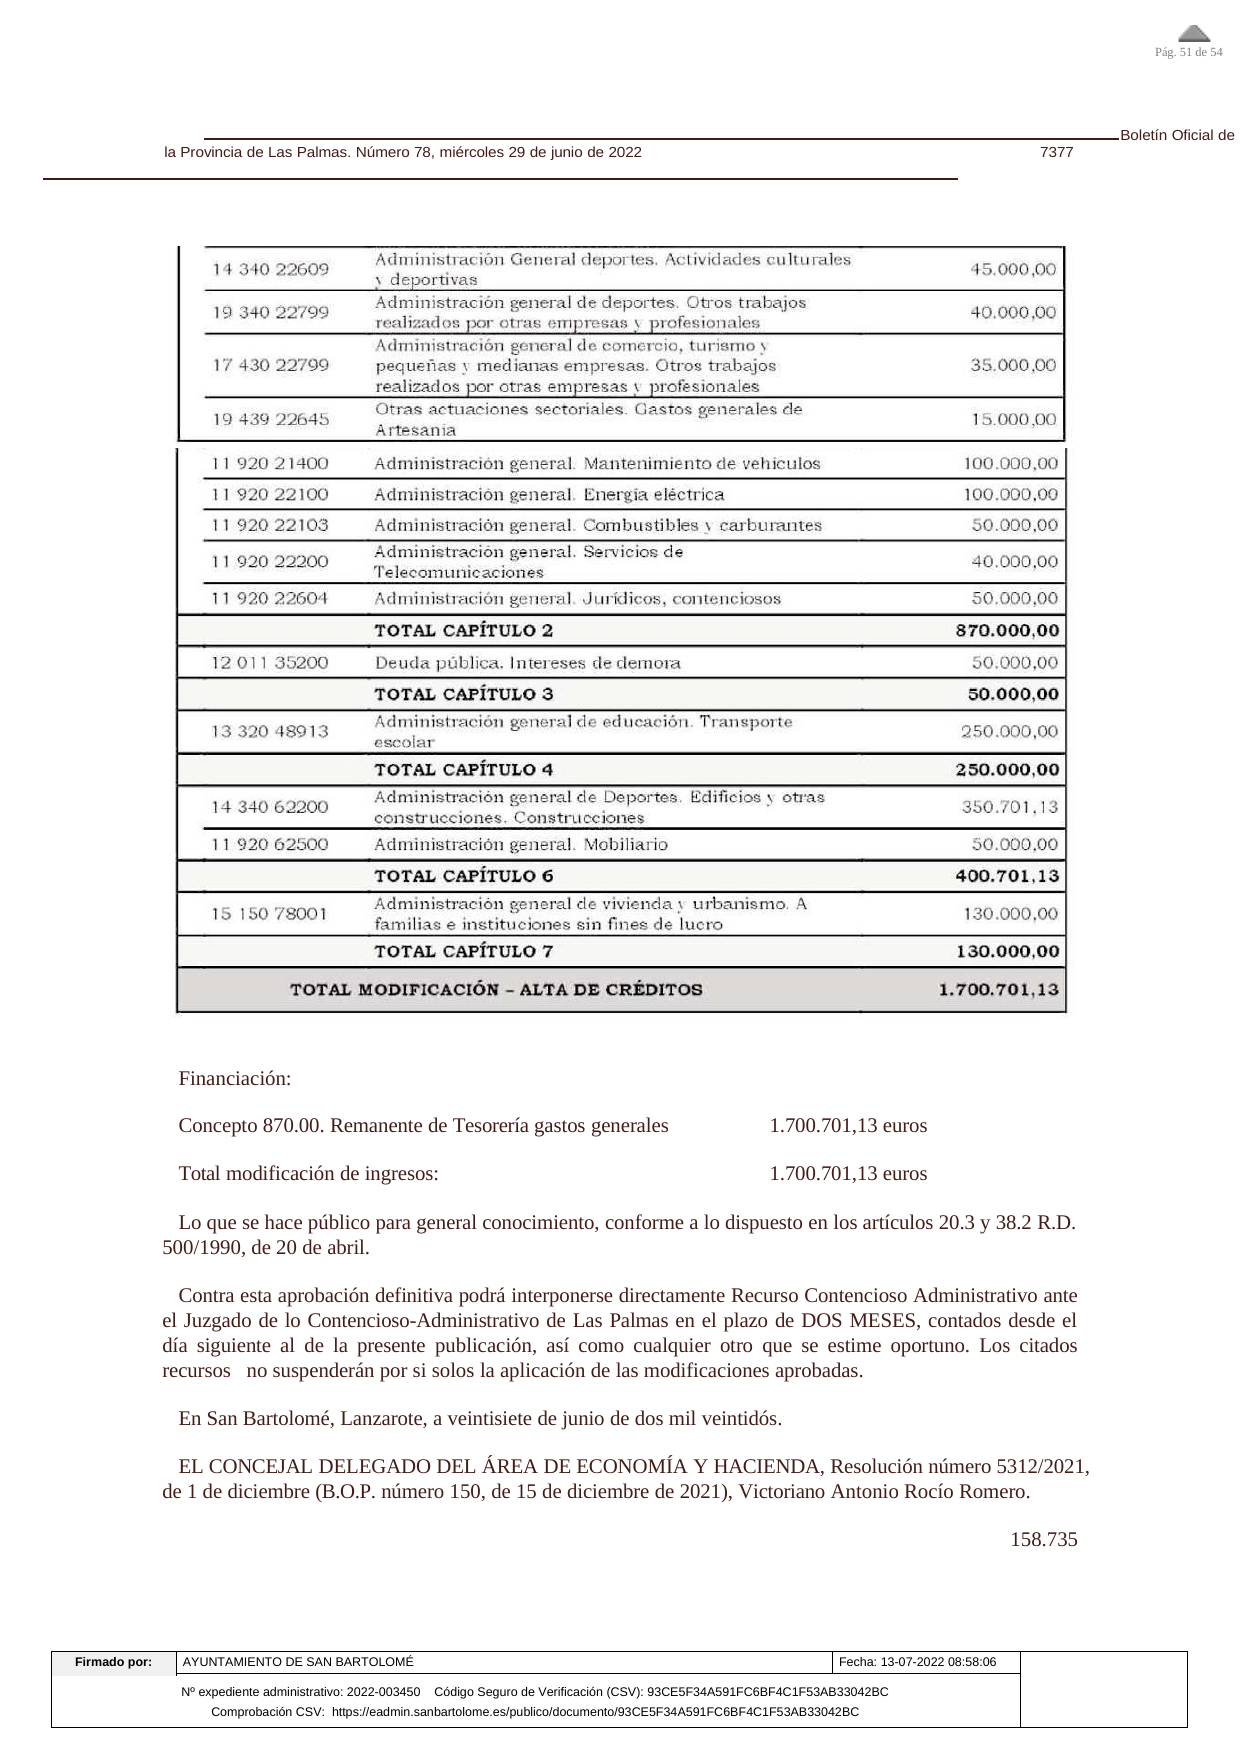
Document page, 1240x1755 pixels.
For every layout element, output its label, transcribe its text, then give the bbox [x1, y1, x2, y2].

picture [168, 448, 1076, 1022]
picture [160, 246, 1077, 447]
text Concepto 870.00. Remanente de Tesorería gastos generales 1.700.701,13 euros Total modificación de ingresos: 1.700.701,13 euros [178, 1113, 930, 1185]
text 158.735 [42, 1527, 1078, 1551]
text Lo que se hace público para general conocimiento, conforme a lo dispuesto en los artículos 20.3 y 38.2 R.D. 500/1990, de 20 de abril. [162, 1210, 1078, 1259]
text Boletín Oficial de la Provincia de Las Palmas. Número 78, miércoles 29 de junio de 2022 7377 [164, 127, 1235, 160]
text En San Bartolomé, Lanzarote, a veintisiete de junio de dos mil veintidós. [178, 1406, 1235, 1430]
text Financiación: [178, 1065, 1235, 1089]
table_header AYUNTAMIENTO DE SAN BARTOLOMÉ [177, 1652, 832, 1673]
picture [1177, 25, 1211, 42]
table_header Fecha: 13-07-2022 08:58:06 [833, 1652, 1020, 1673]
table_header Firmado por: [52, 1652, 176, 1673]
table_cell Nº expediente administrativo: 2022-003450 Código Seguro de Verificación (CSV): 93CE5F34A591FC6BF4C1F53AB33042BC Comprobación CSV: https://eadmin.sanbartolome.es/publico/documento/93CE5F34A591FC6BF4C1F53AB33042BC [52, 1674, 1020, 1727]
text EL CONCEJAL DELEGADO DEL ÁREA DE ECONOMÍA Y HACIENDA, Resolución número 5312/2021, [178, 1454, 1235, 1478]
table_header [1021, 1652, 1187, 1727]
text Contra esta aprobación definitiva podrá interponerse directamente Recurso Contencioso Administrativo ante el Juzgado de lo Contencioso-Administrativo de Las Palmas en el plazo de DOS MESES, contados desde el día siguiente al de la presente publicación, así como cualquier otro que se estime oportuno. Los citados recursos no suspenderán por si solos la aplicación de las modificaciones aprobadas. [162, 1283, 1078, 1382]
text de 1 de diciembre (B.O.P. número 150, de 15 de diciembre de 2021), Victoriano Antonio Rocío Romero. [162, 1479, 1235, 1503]
